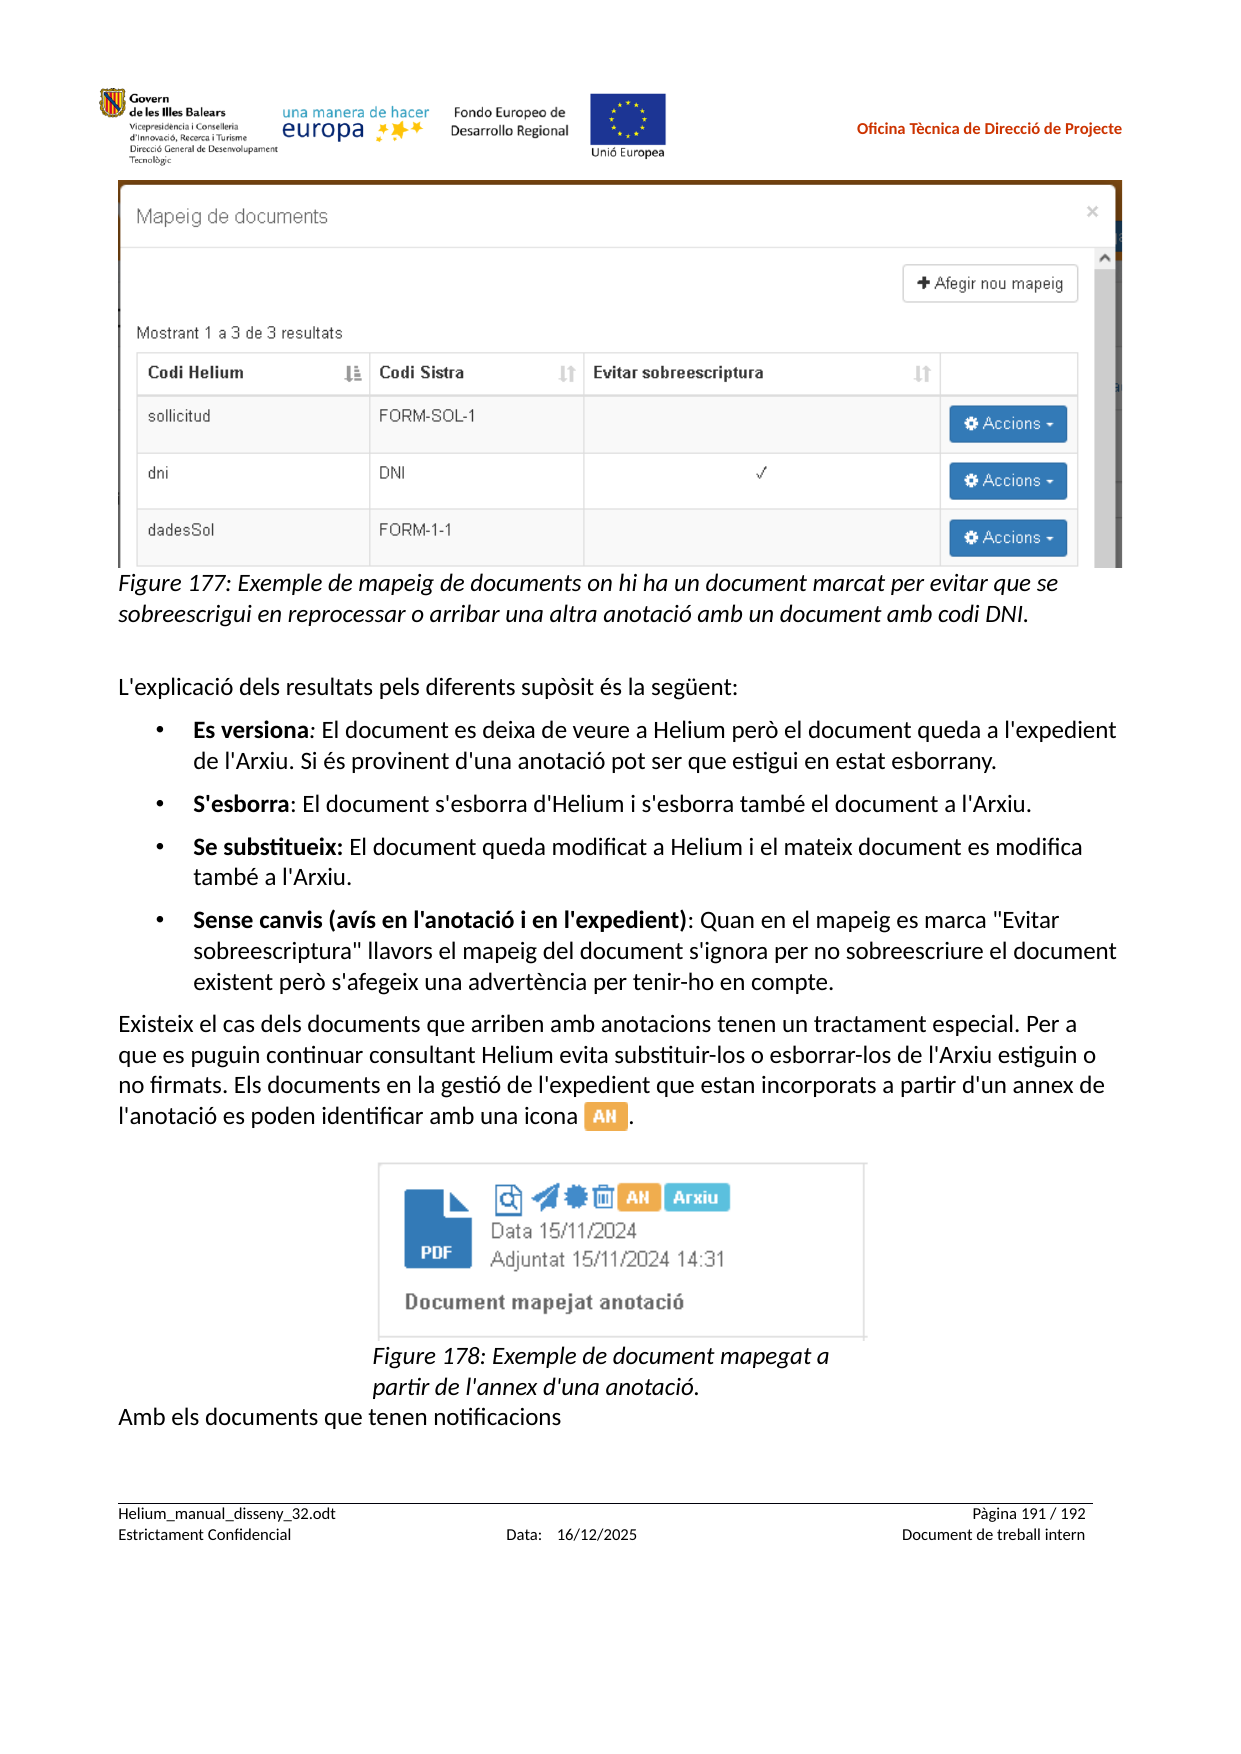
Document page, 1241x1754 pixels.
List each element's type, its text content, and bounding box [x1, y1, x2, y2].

picture [584, 1102, 628, 1131]
text Figure 178: Exemple de document mapegat a partir de l'annex d'una anotació. [372, 1341, 868, 1401]
list Sense canvis (avís en l'anotació i en l'expedient): Quan en el mapeig es marca "Evitar sobreescriptura" llavors el mapeig del document s'ignora per no sobreescriure el document existent però s'afegeix una advertència per tenir-ho en compte. [156, 904, 1122, 996]
list S'esborra: El document s'esborra d'Helium i s'esborra també el document a l'Arxiu. [156, 788, 1122, 818]
picture [99, 87, 668, 166]
picture [372, 1155, 868, 1341]
list Es versiona: El document es deixa de veure a Helium però el document queda a l'expedient de l'Arxiu. Si és provinent d'una anotació pot ser que estigui en estat esborrany. [156, 714, 1122, 776]
text L'explicació dels resultats pels diferents supòsit és la següent: [118, 671, 1122, 702]
picture [118, 180, 1123, 568]
text Figure 177: Exemple de mapeig de documents on hi ha un document marcat per evitar que se sobreescrigui en reprocessar o arribar una altra anotació amb un document amb codi DNI. [118, 568, 1122, 628]
text Existeix el cas dels documents que arriben amb anotacions tenen un tractament especial. Per a que es puguin continuar consultant Helium evita substituir-los o esborrar-los de l'Arxiu estiguin o no firmats. Els documents en la gestió de l'expedient que estan incorporats a partir d'un annex de l'anotació es poden identificar amb una icona . [118, 1009, 1122, 1131]
text Amb els documents que tenen notificacions [118, 1338, 1122, 1432]
list Se substitueix: El document queda modificat a Helium i el mateix document es modifica també a l'Arxiu. [156, 831, 1122, 892]
